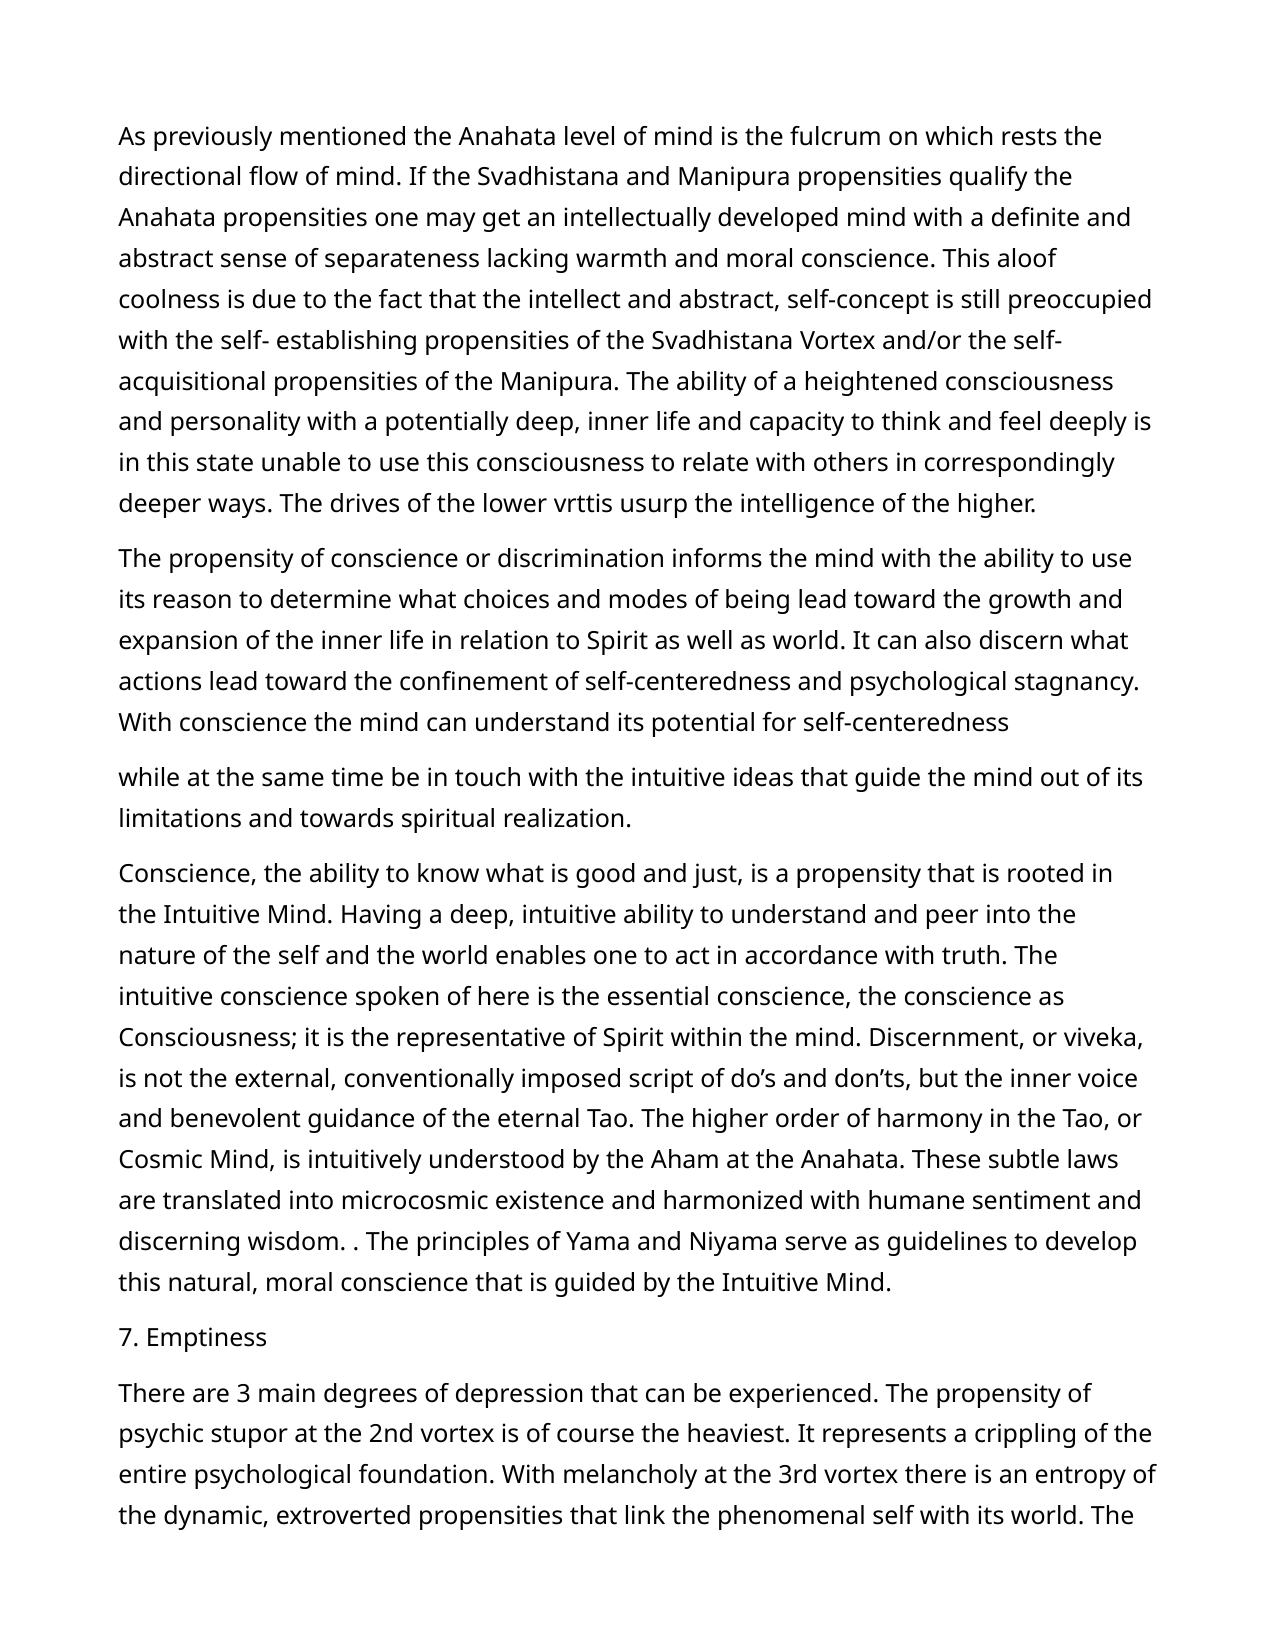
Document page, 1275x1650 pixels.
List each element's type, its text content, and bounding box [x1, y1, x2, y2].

text Conscience, the ability to know what is good and just, is a propensity that is rooted in the Intuitive Mind. Having a deep, intuitive ability to understand and peer into the nature of the self and the world enables one to act in accordance with truth. The intuitive conscience spoken of here is the essential conscience, the conscience as Consciousness; it is the representative of Spirit within the mind. Discernment, or viveka, is not the external, conventionally imposed script of do’s and don’ts, but the inner voice and benevolent guidance of the eternal Tao. The higher order of harmony in the Tao, or Cosmic Mind, is intuitively understood by the Aham at the Anahata. These subtle laws are translated into microcosmic existence and harmonized with humane sentiment and discerning wisdom. . The principles of Yama and Niyama serve as guidelines to develop this natural, moral conscience that is guided by the Intuitive Mind. [118, 856, 1157, 1298]
text As previously mentioned the Anahata level of mind is the fulcrum on which rests the directional flow of mind. If the Svadhistana and Manipura propensities qualify the Anahata propensities one may get an intellectually developed mind with a definite and abstract sense of separateness lacking warmth and moral conscience. This aloof coolness is due to the fact that the intellect and abstract, self-concept is still preoccupied with the self- establishing propensities of the Svadhistana Vortex and/or the self- acquisitional propensities of the Manipura. The ability of a heightened consciousness and personality with a potentially deep, inner life and capacity to think and feel deeply is in this state unable to use this consciousness to relate with others in correspondingly deeper ways. The drives of the lower vrttis usurp the intelligence of the higher. [118, 118, 1157, 520]
text The propensity of conscience or discrimination informs the mind with the ability to use its reason to determine what choices and modes of being lead toward the growth and expansion of the inner life in relation to Spirit as well as world. It can also discern what actions lead toward the confinement of self-centeredness and psychological stagnancy. With conscience the mind can understand its potential for self-centeredness [118, 541, 1157, 738]
text 7. Emptiness [118, 1320, 1157, 1354]
text There are 3 main degrees of depression that can be experienced. The propensity of psychic stupor at the 2nd vortex is of course the heaviest. It represents a crippling of the entire psychological foundation. With melancholy at the 3rd vortex there is an entropy of the dynamic, extroverted propensities that link the phenomenal self with its world. The [118, 1375, 1157, 1532]
text while at the same time be in touch with the intuitive ideas that guide the mind out of its limitations and towards spiritual realization. [118, 760, 1157, 835]
